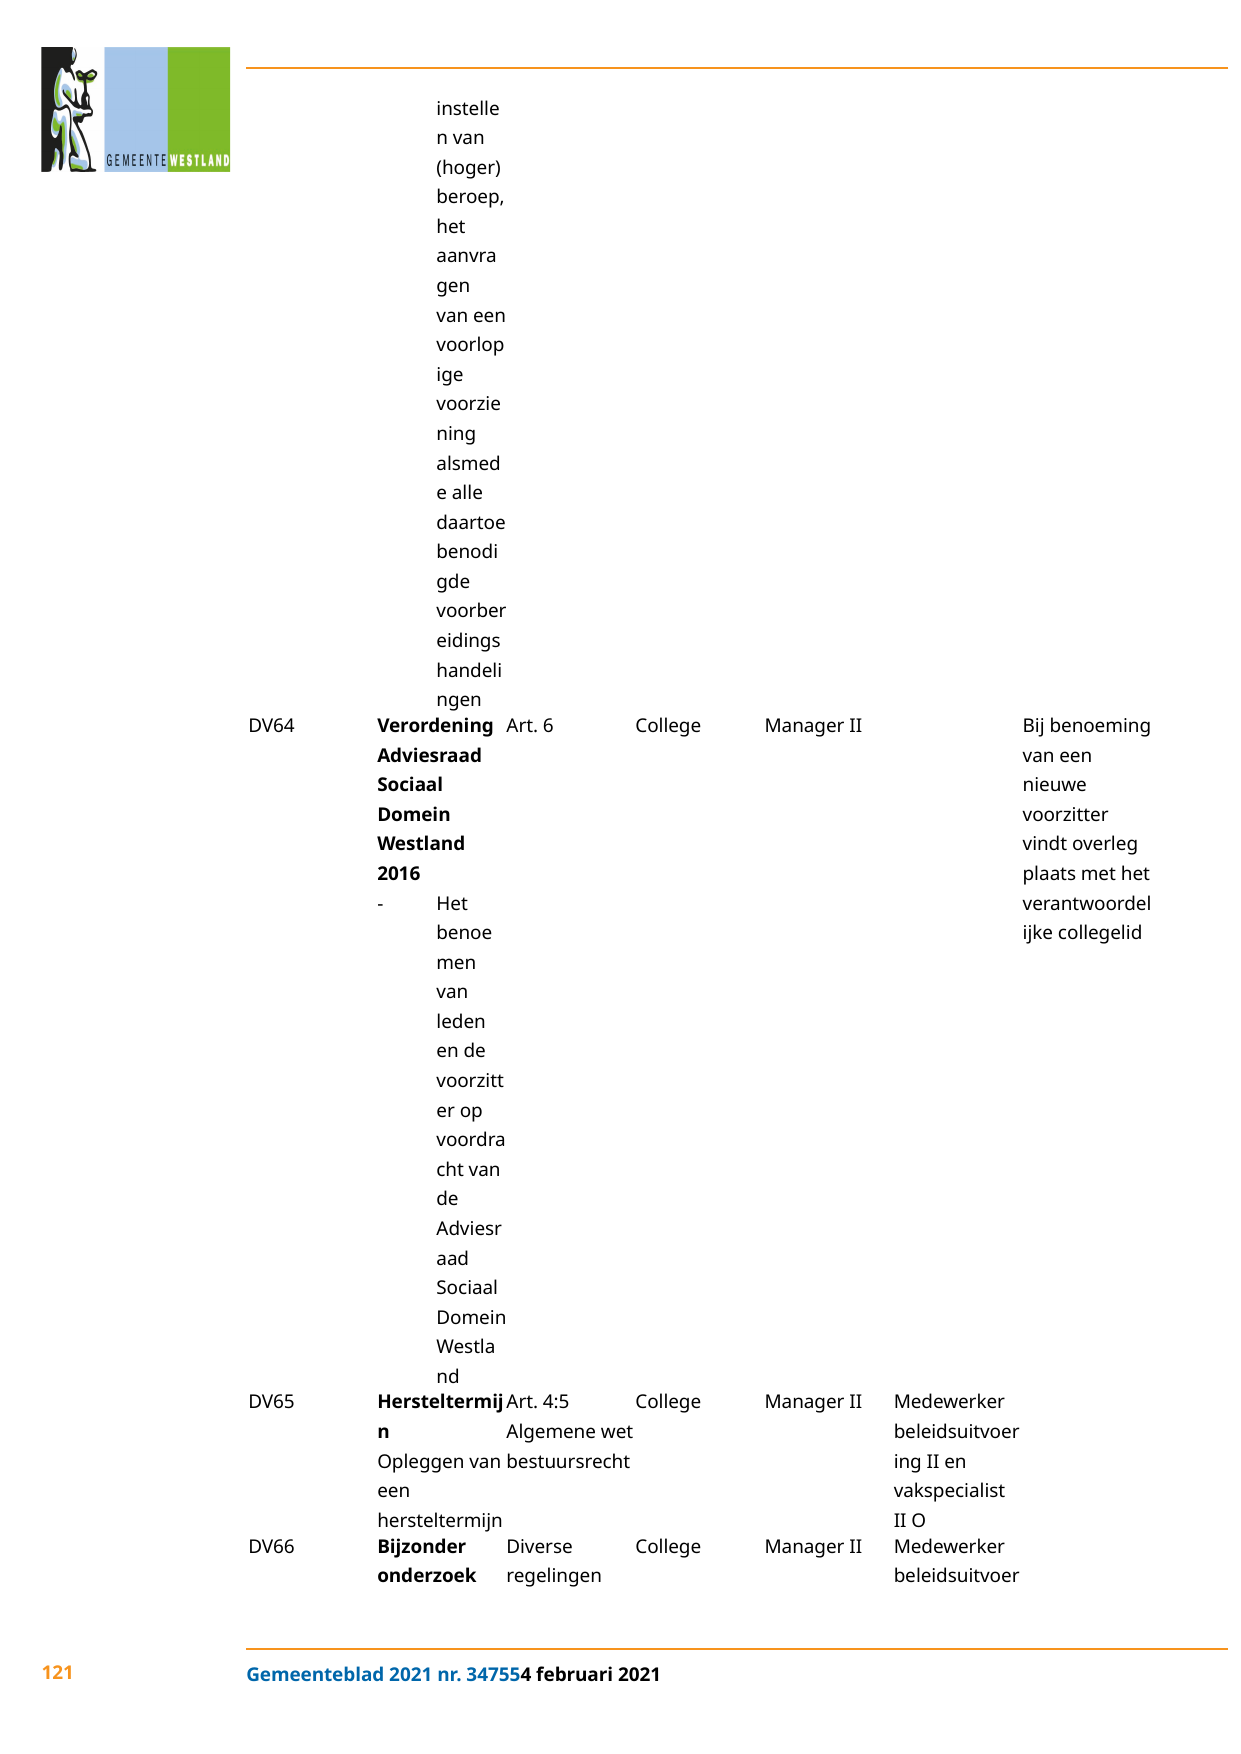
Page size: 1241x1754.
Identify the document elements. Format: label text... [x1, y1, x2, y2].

table_cell DV65 [248, 1389, 377, 1533]
table_cell Bijzonder onderzoek [377, 1533, 506, 1588]
table_cell Hersteltermijn Opleggen van een hersteltermijn [377, 1389, 506, 1533]
table_cell Manager II [764, 712, 893, 1389]
table_cell [894, 712, 1022, 1389]
table_cell Art. 4:5 Algemene wet bestuursrecht [506, 1389, 635, 1533]
table_cell Bij benoeming van een nieuwe voorzitter vindt overleg plaats met het verantwoordelijke collegelid [1023, 712, 1152, 1389]
table_cell instellen van (hoger) beroep, het aanvragen van een voorlopige voorziening alsmede alle daartoe benodigde voorbereidingshandelingen [377, 95, 506, 712]
table_cell Manager II [764, 1389, 893, 1533]
table_cell [1023, 95, 1152, 712]
table_cell Diverse regelingen [506, 1533, 635, 1588]
picture [41, 47, 231, 172]
table_cell DV66 [248, 1533, 377, 1588]
table_cell Medewerker beleidsuitvoering II en vakspecialist II O [894, 1389, 1022, 1533]
table_cell [894, 95, 1022, 712]
table_cell [506, 95, 635, 712]
table_cell Manager II [764, 1533, 893, 1588]
table_cell College [635, 1389, 764, 1533]
table_cell [1023, 1533, 1152, 1588]
table_cell College [635, 1533, 764, 1588]
table_cell Verordening Adviesraad Sociaal Domein Westland 2016 Het benoemen van leden en de voorzitter op voordracht van de Adviesraad Sociaal Domein Westland [377, 712, 506, 1389]
table_cell Art. 6 [506, 712, 635, 1389]
table_cell [635, 95, 764, 712]
table_cell College [635, 712, 764, 1389]
table_cell Medewerker beleidsuitvoer [894, 1533, 1022, 1588]
table_cell DV64 [248, 712, 377, 1389]
table_cell [1023, 1389, 1152, 1533]
table_cell [764, 95, 893, 712]
table_cell [248, 95, 377, 712]
